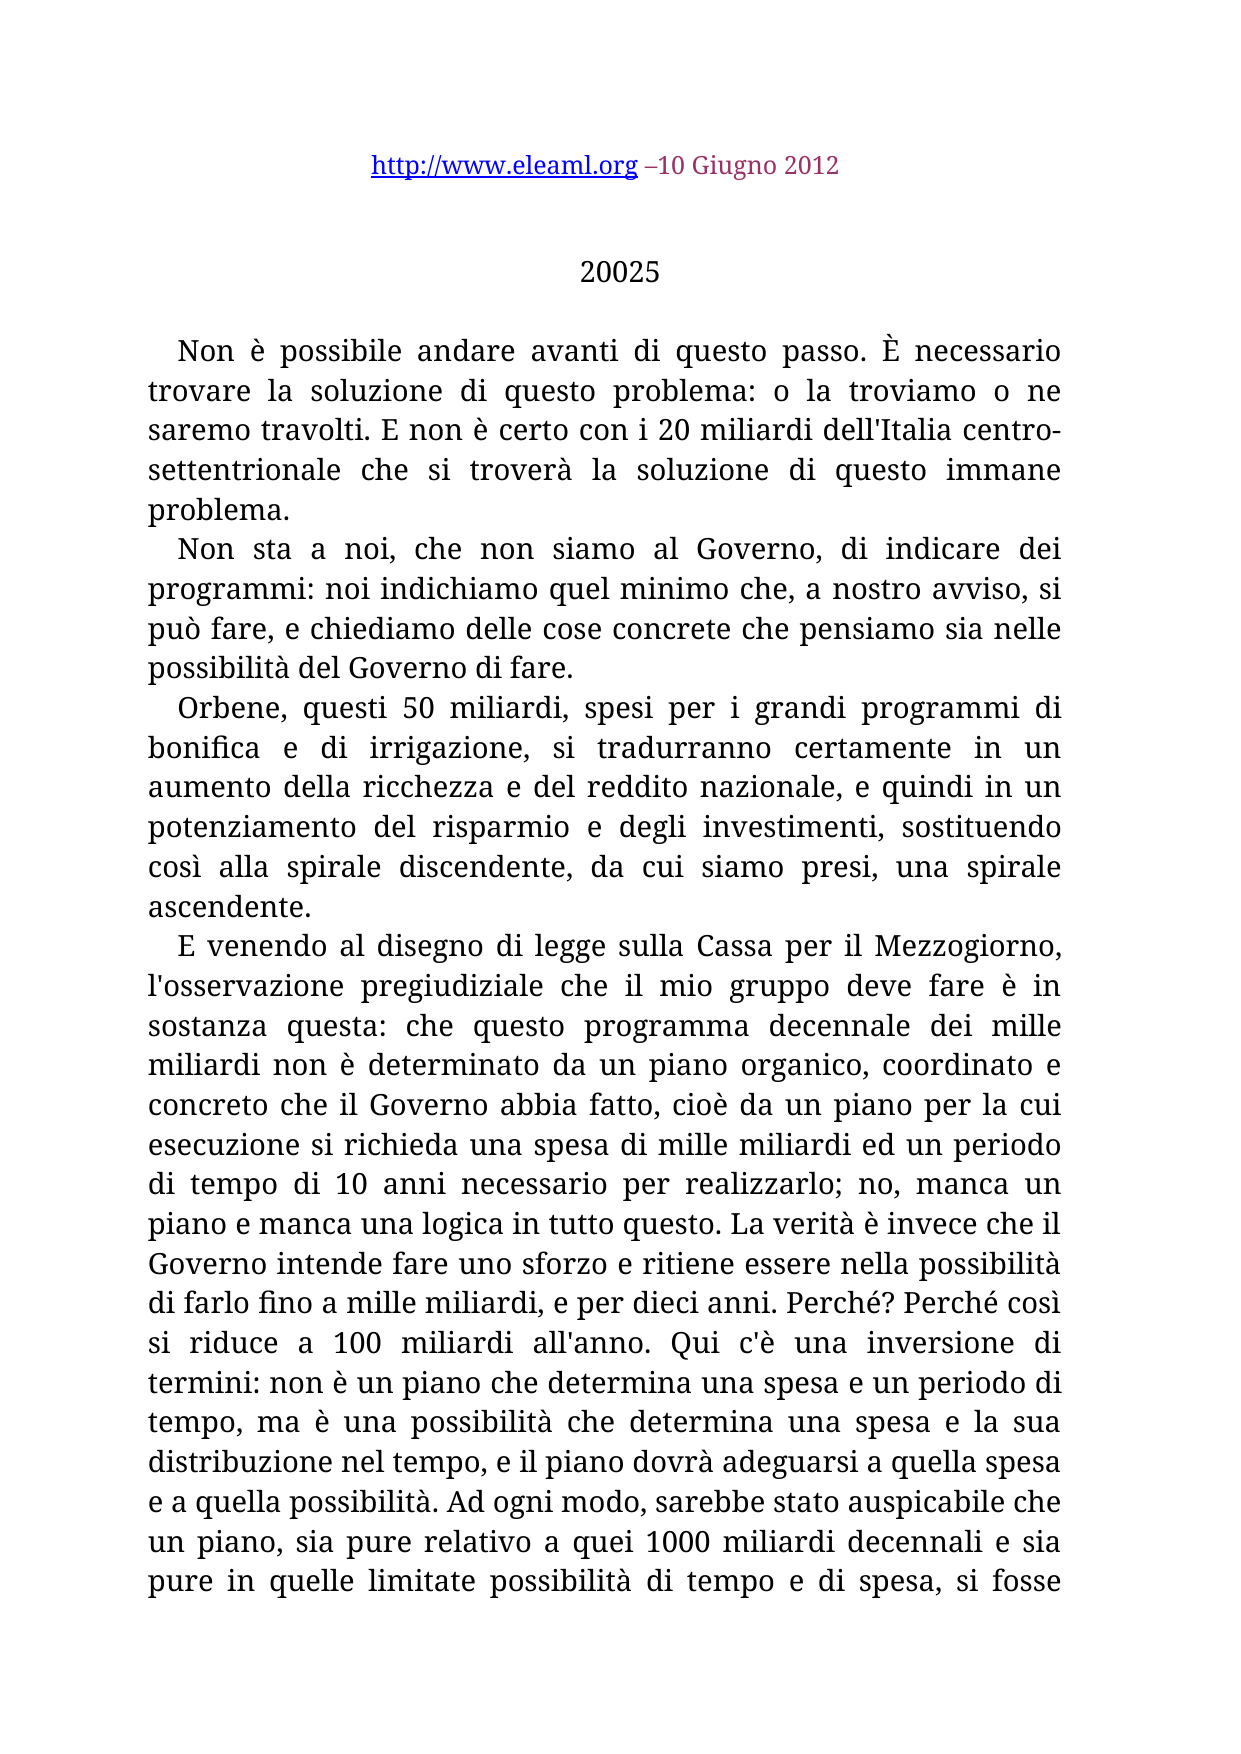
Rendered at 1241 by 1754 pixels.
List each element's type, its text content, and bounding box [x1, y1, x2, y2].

text 20025 [148, 251, 1063, 291]
text Non sta a noi, che non siamo al Governo, di indicare dei programmi: noi indichiamo quel minimo che, a nostro avviso, si può fare, e chiediamo delle cose concrete che pensiamo sia nelle possibilità del Governo di fare. [148, 529, 1063, 687]
text Non è possibile andare avanti di questo passo. È necessario trovare la soluzione di questo problema: o la troviamo o ne saremo travolti. E non è certo con i 20 miliardi dell'Italia centro-settentrionale che si troverà la soluzione di questo immane problema. [148, 330, 1063, 529]
text E venendo al disegno di legge sulla Cassa per il Mezzogiorno, l'osservazione pregiudiziale che il mio gruppo deve fare è in sostanza questa: che questo programma decennale dei mille miliardi non è determinato da un piano organico, coordinato e concreto che il Governo abbia fatto, cioè da un piano per la cui esecuzione si richieda una spesa di mille miliardi ed un periodo di tempo di 10 anni necessario per realizzarlo; no, manca un piano e manca una logica in tutto questo. La verità è invece che il Governo intende fare uno sforzo e ritiene essere nella possibilità di farlo fino a mille miliardi, e per dieci anni. Perché? Perché così si riduce a 100 miliardi all'anno. Qui c'è una inversione di termini: non è un piano che determina una spesa e un periodo di tempo, ma è una possibilità che determina una spesa e la sua distribuzione nel tempo, e il piano dovrà adeguarsi a quella spesa e a quella possibilità. Ad ogni modo, sarebbe stato auspicabile che un piano, sia pure relativo a quei 1000 miliardi decennali e sia pure in quelle limitate possibilità di tempo e di spesa, si fosse [148, 926, 1063, 1600]
text Orbene, questi 50 miliardi, spesi per i grandi programmi di bonifica e di irrigazione, si tradurranno certamente in un aumento della ricchezza e del reddito nazionale, e quindi in un potenziamento del risparmio e degli investimenti, sostituendo così alla spirale discendente, da cui siamo presi, una spirale ascendente. [148, 687, 1063, 926]
